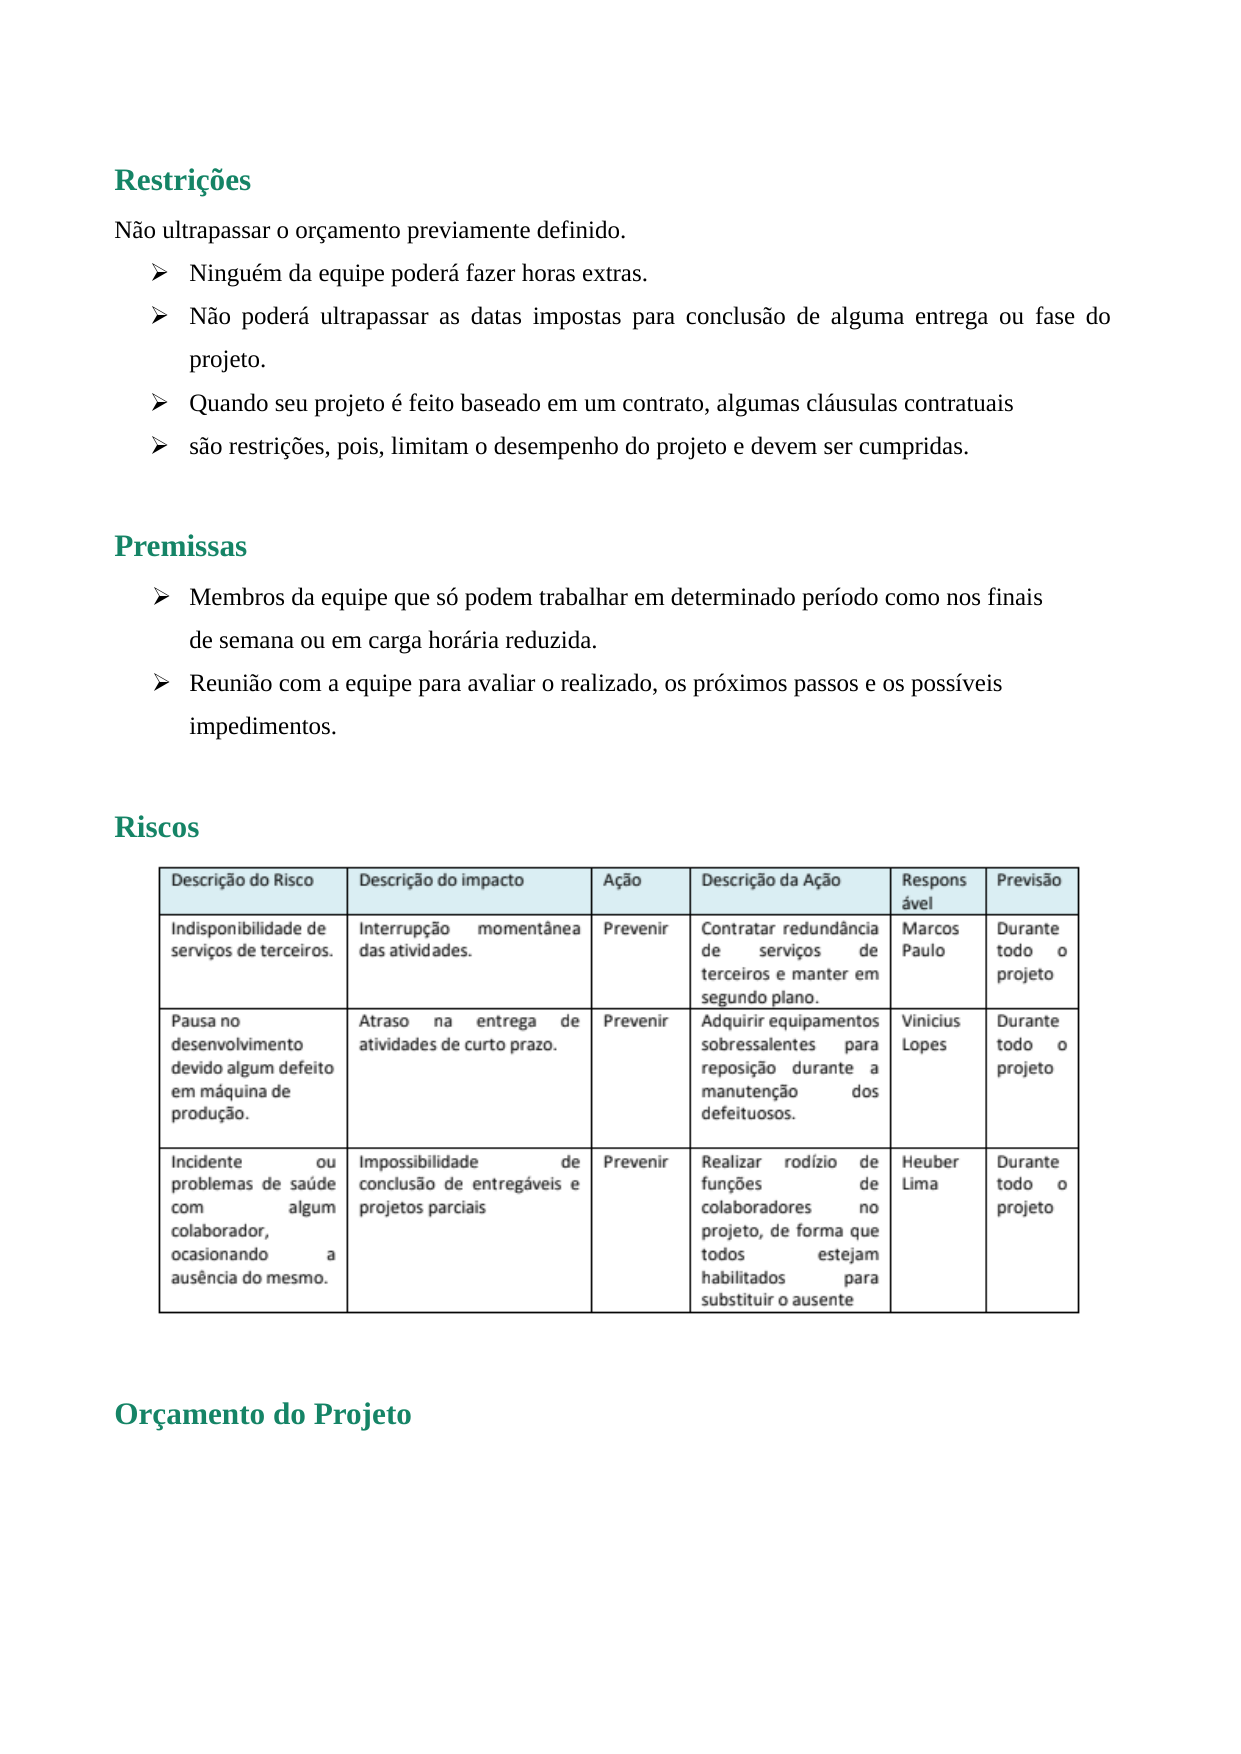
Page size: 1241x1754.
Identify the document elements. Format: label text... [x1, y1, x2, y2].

text Restrições [114, 161, 1123, 197]
list Não poderá ultrapassar as datas impostas para conclusão de alguma entrega ou fase do projeto. [114, 301, 1123, 373]
list Ninguém da equipe poderá fazer horas extras. [114, 258, 1123, 287]
list de semana ou em carga horária reduzida. [152, 625, 1123, 653]
list Quando seu projeto é feito baseado em um contrato, algumas cláusulas contratuais [114, 388, 1123, 416]
text Premissas [114, 528, 1123, 564]
text Riscos [114, 808, 1123, 844]
list Reunião com a equipe para avaliar o realizado, os próximos passos e os possíveis [152, 668, 1123, 697]
list são restrições, pois, limitam o desempenho do projeto e devem ser cumpridas. [114, 431, 1123, 459]
list impedimentos. [152, 711, 1123, 740]
picture [148, 861, 1088, 1315]
text Não ultrapassar o orçamento previamente definido. [114, 215, 1123, 244]
list Membros da equipe que só podem trabalhar em determinado período como nos finais [152, 582, 1123, 610]
text Orçamento do Projeto [114, 1395, 1123, 1431]
